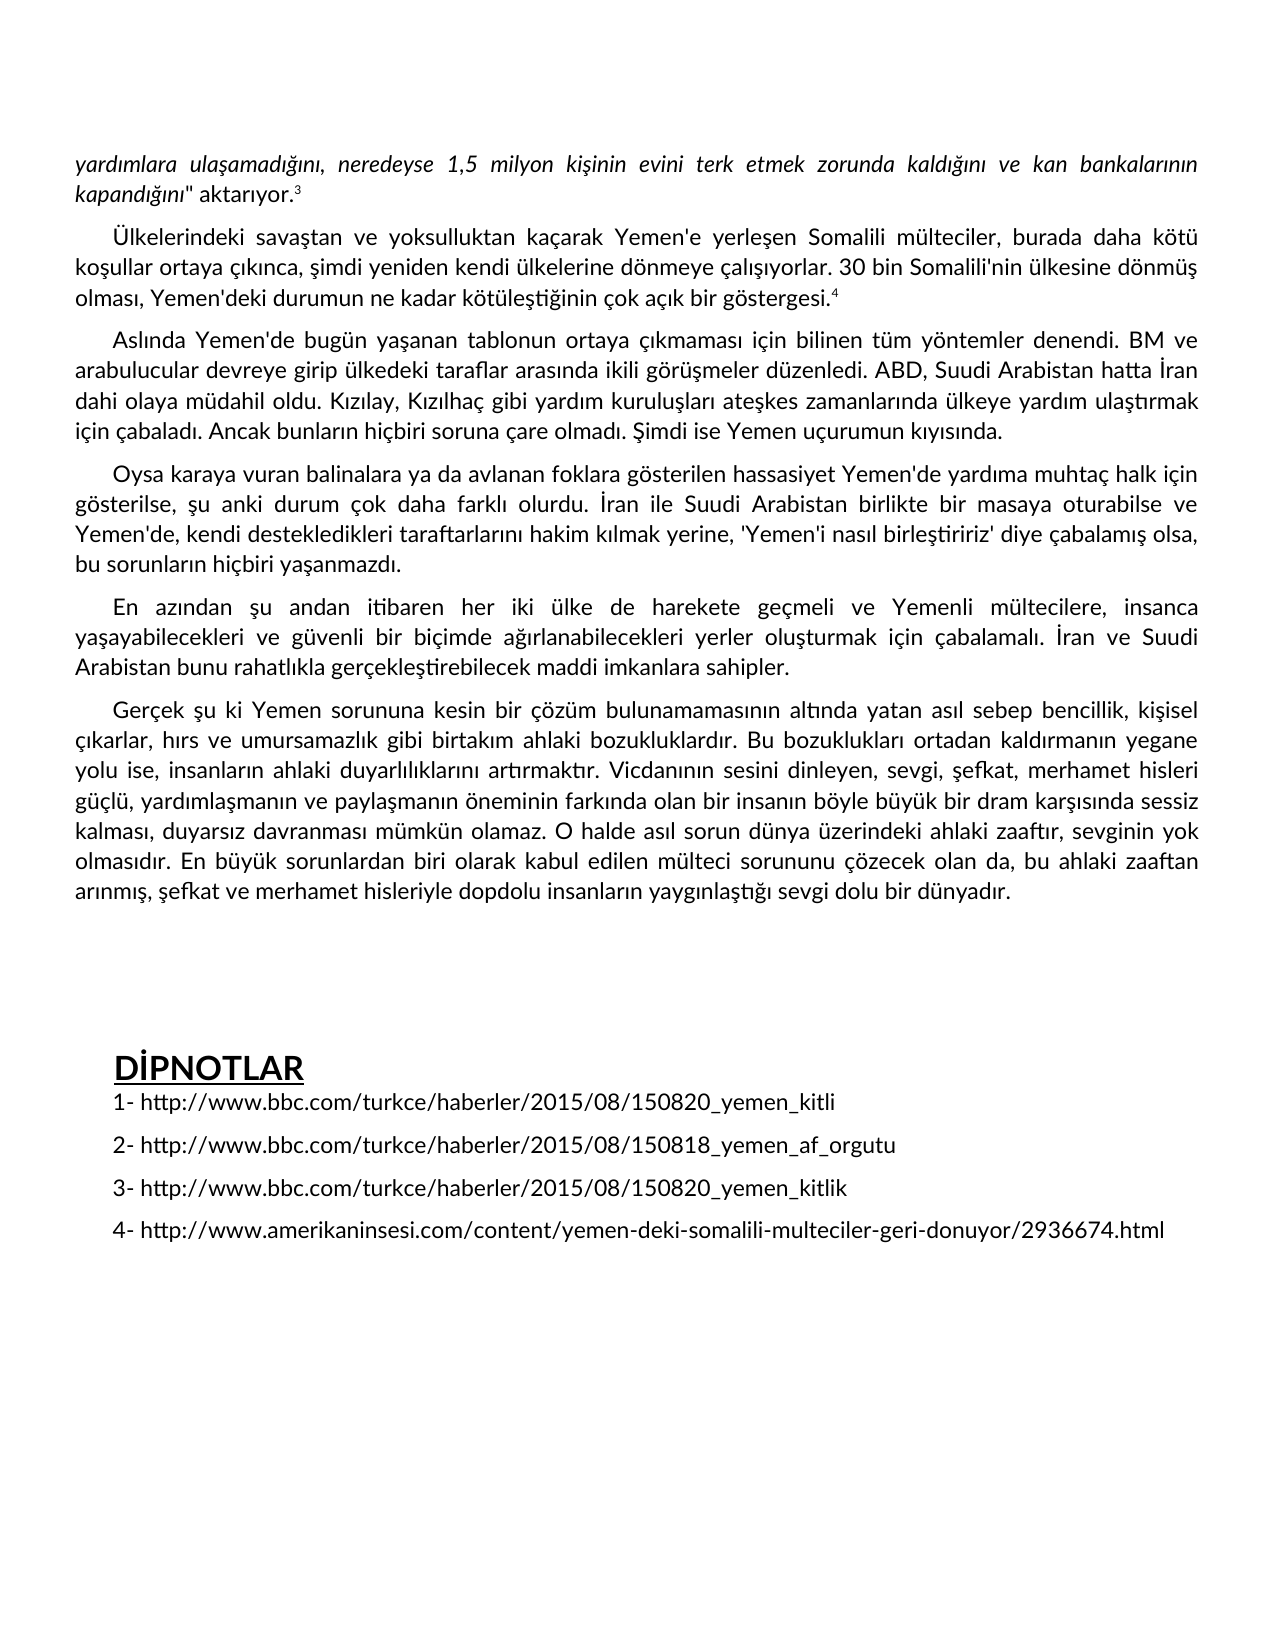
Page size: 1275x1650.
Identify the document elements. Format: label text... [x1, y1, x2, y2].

text 3- http://www.bbc.com/turkce/haberler/2015/08/150820_yemen_kitlik [75, 1173, 1200, 1201]
text yardımlara ulaşamadığını, neredeyse 1,5 milyon kişinin evini terk etmek zorunda kaldığını ve kan bankalarının kapandığını" aktarıyor.3 [75, 150, 1200, 208]
subtitle DİPNOTLAR [113, 1048, 1200, 1088]
text 4- http://www.amerikaninsesi.com/content/yemen-deki-somalili-multeciler-geri-donuyor/2936674.html [75, 1216, 1200, 1243]
text 1- http://www.bbc.com/turkce/haberler/2015/08/150820_yemen_kitli [75, 1088, 1200, 1115]
text Oysa karaya vuran balinalara ya da avlanan foklara gösterilen hassasiyet Yemen'de yardıma muhtaç halk için gösterilse, şu anki durum çok daha farklı olurdu. İran ile Suudi Arabistan birlikte bir masaya oturabilse ve Yemen'de, kendi destekledikleri taraftarlarını hakim kılmak yerine, 'Yemen'i nasıl birleştiririz' diye çabalamış olsa, bu sorunların hiçbiri yaşanmazdı. [75, 459, 1200, 577]
text Gerçek şu ki Yemen sorununa kesin bir çözüm bulunamamasının altında yatan asıl sebep bencillik, kişisel çıkarlar, hırs ve umursamazlık gibi birtakım ahlaki bozukluklardır. Bu bozuklukları ortadan kaldırmanın yegane yolu ise, insanların ahlaki duyarlılıklarını artırmaktır. Vicdanının sesini dinleyen, sevgi, şefkat, merhamet hisleri güçlü, yardımlaşmanın ve paylaşmanın öneminin farkında olan bir insanın böyle büyük bir dram karşısında sessiz kalması, duyarsız davranması mümkün olamaz. O halde asıl sorun dünya üzerindeki ahlaki zaaftır, sevginin yok olmasıdır. En büyük sorunlardan biri olarak kabul edilen mülteci sorununu çözecek olan da, bu ahlaki zaaftan arınmış, şefkat ve merhamet hisleriyle dopdolu insanların yaygınlaştığı sevgi dolu bir dünyadır. [75, 696, 1200, 904]
text Aslında Yemen'de bugün yaşanan tablonun ortaya çıkmaması için bilinen tüm yöntemler denendi. BM ve arabulucular devreye girip ülkedeki taraflar arasında ikili görüşmeler düzenledi. ABD, Suudi Arabistan hatta İran dahi olaya müdahil oldu. Kızılay, Kızılhaç gibi yardım kuruluşları ateşkes zamanlarında ülkeye yardım ulaştırmak için çabaladı. Ancak bunların hiçbiri soruna çare olmadı. Şimdi ise Yemen uçurumun kıyısında. [75, 326, 1200, 444]
text 2- http://www.bbc.com/turkce/haberler/2015/08/150818_yemen_af_orgutu [75, 1131, 1200, 1158]
text En azından şu andan itibaren her iki ülke de harekete geçmeli ve Yemenli mültecilere, insanca yaşayabilecekleri ve güvenli bir biçimde ağırlanabilecekleri yerler oluşturmak için çabalamalı. İran ve Suudi Arabistan bunu rahatlıkla gerçekleştirebilecek maddi imkanlara sahipler. [75, 593, 1200, 681]
text Ülkelerindeki savaştan ve yoksulluktan kaçarak Yemen'e yerleşen Somalili mülteciler, burada daha kötü koşullar ortaya çıkınca, şimdi yeniden kendi ülkelerine dönmeye çalışıyorlar. 30 bin Somalili'nin ülkesine dönmüş olması, Yemen'deki durumun ne kadar kötüleştiğinin çok açık bir göstergesi.4 [75, 223, 1200, 311]
